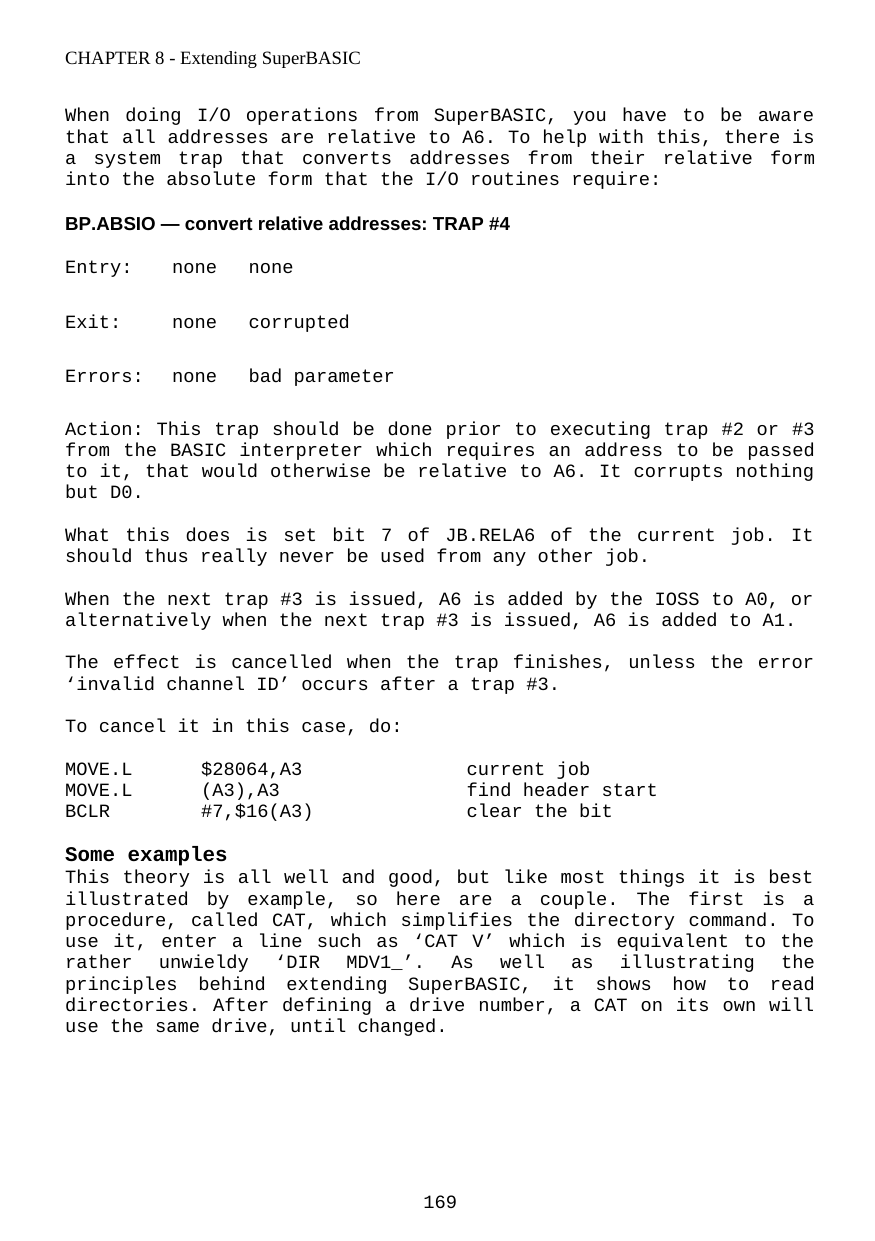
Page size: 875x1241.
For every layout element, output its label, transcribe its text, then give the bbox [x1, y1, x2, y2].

table_cell Exit: [62, 310, 169, 337]
table_header none [245, 255, 818, 282]
subtitle BP.ABSIO — convert relative addresses: TRAP #4 [65, 212, 815, 234]
table_cell (A3),A3 [201, 781, 466, 802]
text What this does is set bit 7 of JB.RELA6 of the current job. It should thus really never be used from any other job. [65, 526, 815, 568]
table_cell [169, 337, 245, 364]
table_header $28064,A3 [201, 760, 466, 781]
table_cell corrupted [245, 310, 818, 337]
table_cell none [169, 364, 245, 391]
table_cell [62, 337, 169, 364]
table_cell find header start [466, 781, 815, 802]
table_cell Errors: [62, 364, 169, 391]
text To cancel it in this case, do: [65, 717, 815, 738]
table_cell [169, 283, 245, 309]
table_cell [245, 337, 818, 364]
text When doing I/O operations from SuperBASIC, you have to be aware that all addresses are relative to A6. To help with this, there is a system trap that converts addresses from their relative form into the absolute form that the I/O routines require: [65, 106, 815, 191]
table_cell MOVE.L [65, 781, 201, 802]
text This theory is all well and good, but like most things it is best illustrated by example, so here are a couple. The first is a procedure, called CAT, which simplifies the directory command. To use it, enter a line such as ‘CAT V’ which is equivalent to the rather unwieldy ‘DIR MDV1_’. As well as illustrating the principles behind extending SuperBASIC, it shows how to read directories. After defining a drive number, a CAT on its own will use the same drive, until changed. [65, 868, 815, 1038]
text Action: This trap should be done prior to executing trap #2 or #3 from the BASIC interpreter which requires an address to be passed to it, that would otherwise be relative to A6. It corrupts nothing but D0. [65, 419, 815, 504]
table_header Entry: [62, 255, 169, 282]
table_header none [169, 255, 245, 282]
table_cell #7,$16(A3) [201, 802, 466, 823]
subtitle Some examples [65, 844, 815, 868]
text When the next trap #3 is issued, A6 is added by the IOSS to A0, or alternatively when the next trap #3 is issued, A6 is added to A1. [65, 589, 815, 632]
table_header current job [466, 760, 815, 781]
table_cell none [169, 310, 245, 337]
table_cell bad parameter [245, 364, 818, 391]
table_cell BCLR [65, 802, 201, 823]
table_cell clear the bit [466, 802, 815, 823]
table_cell [62, 283, 169, 309]
table_header MOVE.L [65, 760, 201, 781]
text The effect is cancelled when the trap finishes, unless the error ‘invalid channel ID’ occurs after a trap #3. [65, 653, 815, 696]
table_cell [245, 283, 818, 309]
